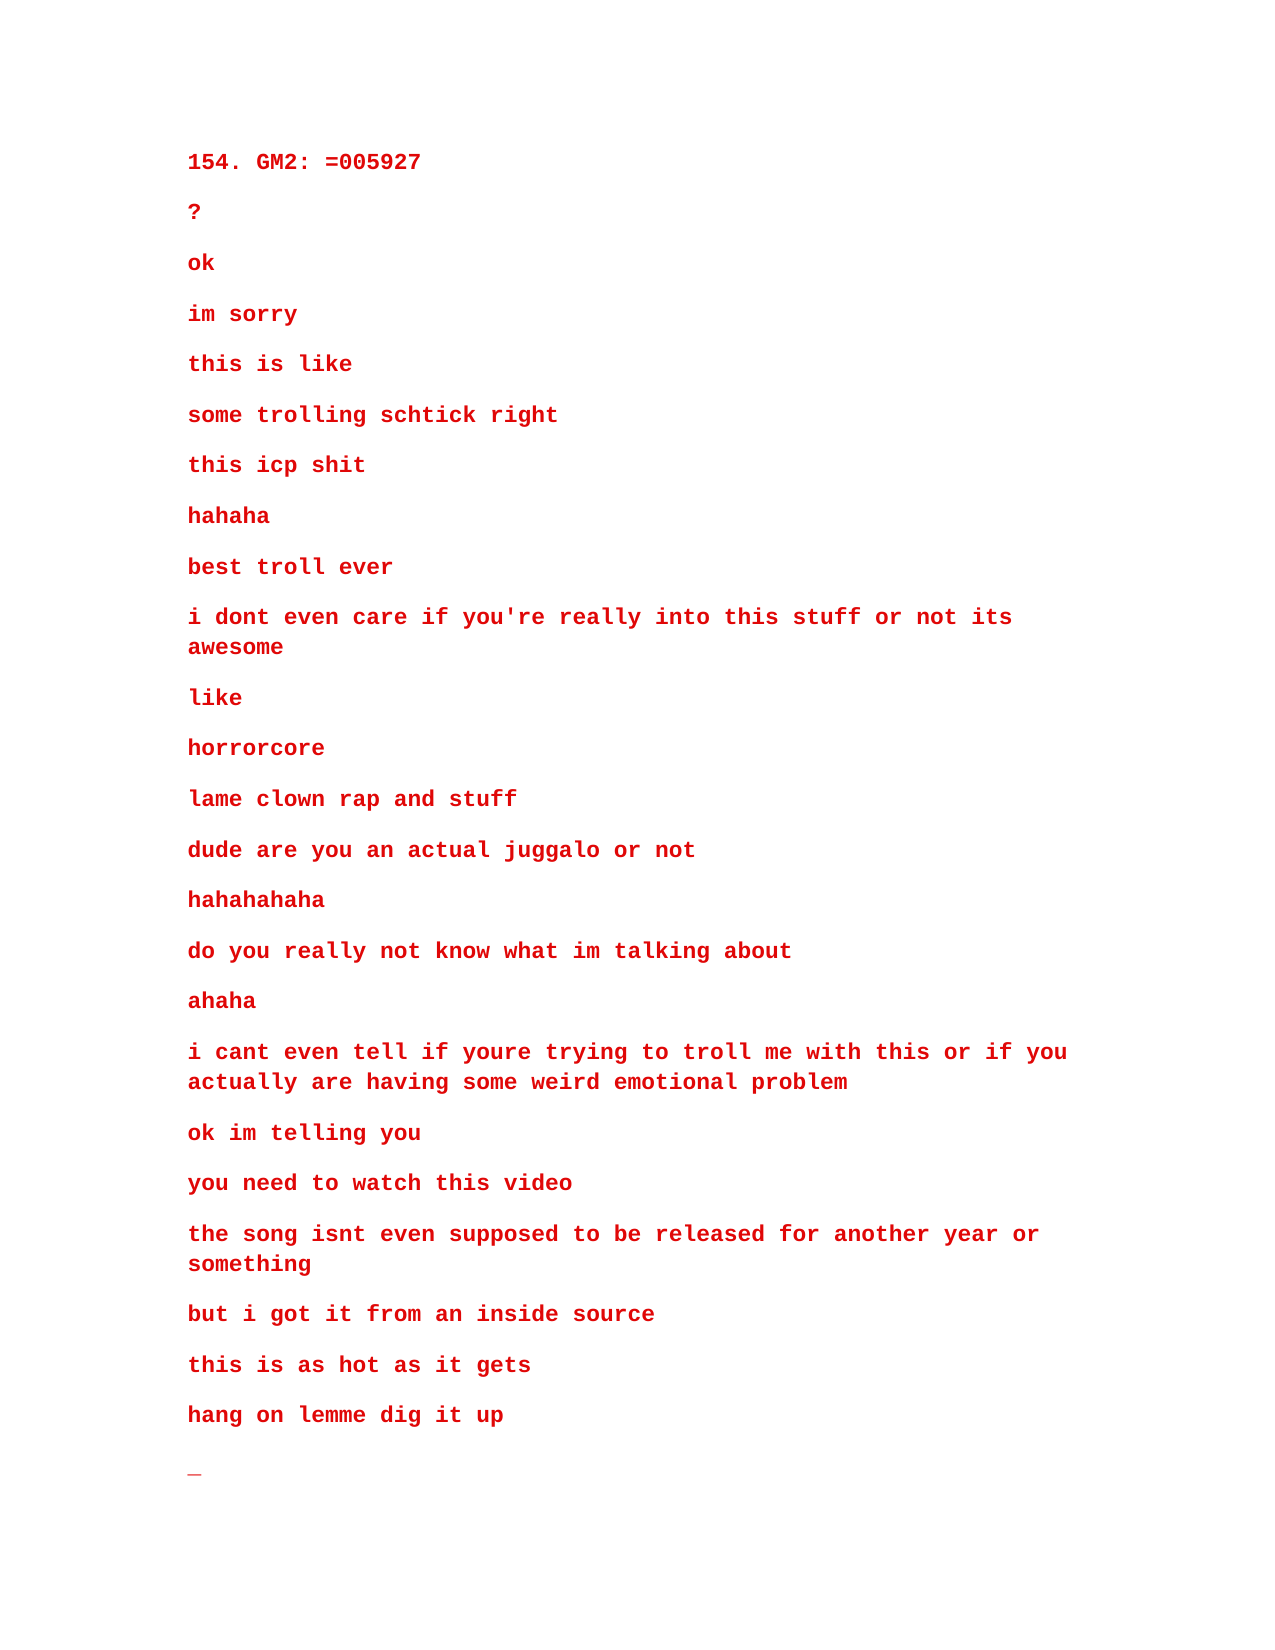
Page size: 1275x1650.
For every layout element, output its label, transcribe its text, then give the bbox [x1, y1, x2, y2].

text hahahahaha [187, 888, 1087, 914]
text lame clown rap and stuff [187, 787, 1087, 813]
text ok [187, 251, 1087, 277]
text do you really not know what im talking about [187, 939, 1087, 965]
text like [187, 686, 1087, 712]
text 154. GM2: =005927 [187, 150, 1087, 176]
text im sorry [187, 302, 1087, 328]
text hahaha [187, 504, 1087, 530]
text this is as hot as it gets [187, 1353, 1087, 1379]
text ok im telling you [187, 1121, 1087, 1147]
text _ [187, 1454, 1087, 1480]
text dude are you an actual juggalo or not [187, 838, 1087, 864]
text horrorcore [187, 737, 1087, 763]
text but i got it from an inside source [187, 1302, 1087, 1328]
text hang on lemme dig it up [187, 1404, 1087, 1430]
text ? [187, 201, 1087, 227]
text this icp shit [187, 454, 1087, 480]
text some trolling schtick right [187, 403, 1087, 429]
text the song isnt even supposed to be released for another year or something [187, 1222, 1087, 1278]
text i cant even tell if youre trying to troll me with this or if you actually are having some weird emotional problem [187, 1040, 1087, 1096]
text i dont even care if you're really into this stuff or not its awesome [187, 606, 1087, 661]
text best troll ever [187, 555, 1087, 581]
text you need to watch this video [187, 1171, 1087, 1197]
text ahaha [187, 990, 1087, 1016]
text this is like [187, 352, 1087, 378]
